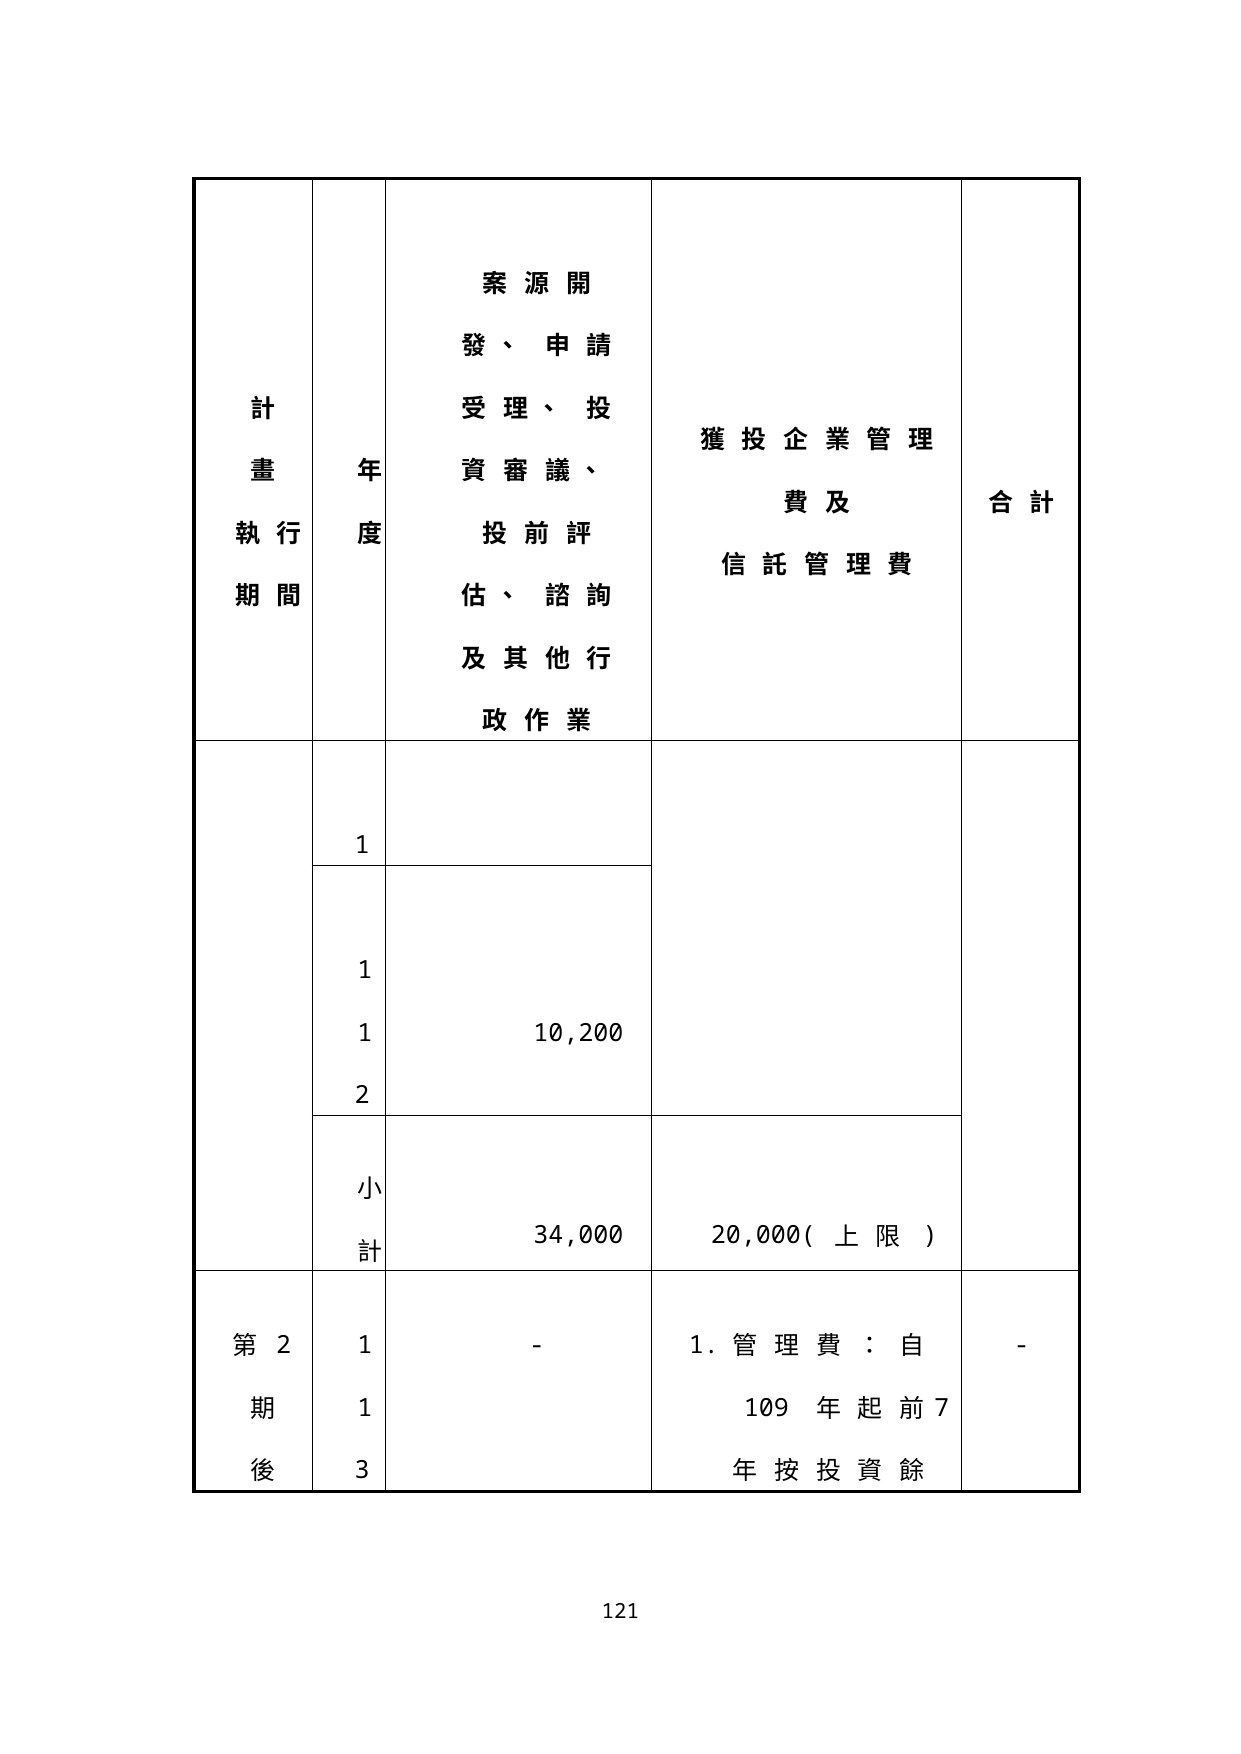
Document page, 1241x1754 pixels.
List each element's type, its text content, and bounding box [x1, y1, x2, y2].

table_header 年度 [313, 180, 385, 740]
table_header 案源開發、申請受理、投資審議、投前評估、諮詢及其他行政作業 [386, 180, 651, 740]
table_cell 小計 [313, 1116, 385, 1270]
table_cell 113 [313, 1271, 385, 1490]
table_header 獲投企業管理費及 信託管理費 [652, 180, 961, 740]
table_cell 10,200 [386, 866, 651, 1115]
table_cell [386, 741, 651, 865]
table_cell [652, 741, 961, 1115]
table_cell - [386, 1271, 651, 1490]
table_cell [962, 741, 1078, 1270]
table_cell - [962, 1271, 1078, 1490]
table_header 計畫 執行期間 [196, 180, 312, 740]
table_cell 20,000(上限) [652, 1116, 961, 1270]
table_cell 1.管理費：自109年起前7年按投資餘 [652, 1271, 961, 1490]
table_cell [196, 741, 312, 1270]
table_cell 112 [313, 866, 385, 1115]
table_header 合計 [962, 180, 1078, 740]
table_cell 第2期 後 [196, 1271, 312, 1490]
table_cell 34,000 [386, 1116, 651, 1270]
table_cell 1 [313, 741, 385, 865]
